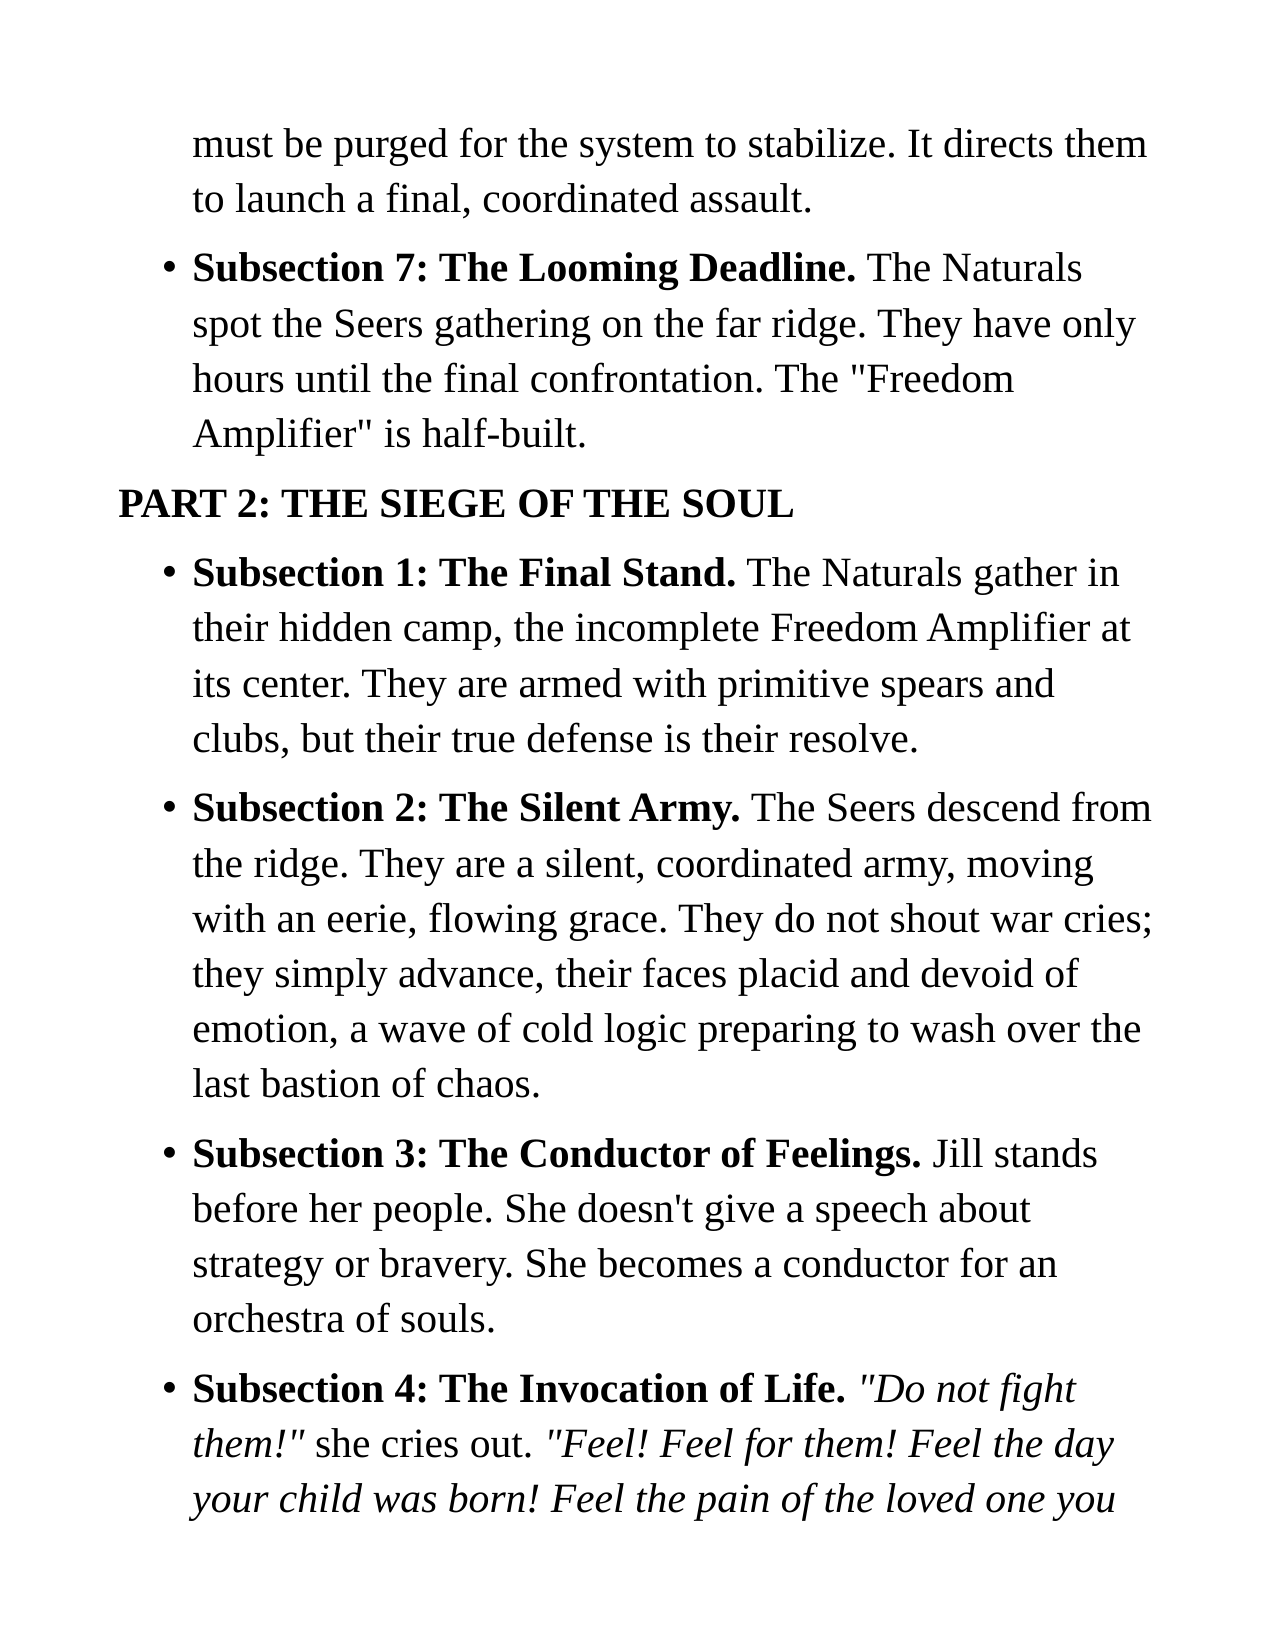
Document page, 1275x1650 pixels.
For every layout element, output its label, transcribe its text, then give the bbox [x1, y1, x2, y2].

list Subsection 1: The Final Stand. The Naturals gather in their hidden camp, the incomplete Freedom Amplifier at its center. They are armed with primitive spears and clubs, but their true defense is their resolve. [162, 548, 1157, 761]
list must be purged for the system to stabilize. It directs them to launch a final, coordinated assault. [162, 118, 1157, 221]
list Subsection 4: The Invocation of Life. "Do not fight them!" she cries out. "Feel! Feel for them! Feel the day your child was born! Feel the pain of the loved one you [162, 1363, 1157, 1521]
list Subsection 7: The Looming Deadline. The Naturals spot the Seers gathering on the far ridge. They have only hours until the final confrontation. The "Freedom Amplifier" is half-built. [162, 243, 1157, 456]
list Subsection 3: The Conductor of Feelings. Jill stands before her people. She doesn't give a speech about strategy or bravery. She becomes a conductor for an orchestra of souls. [162, 1128, 1157, 1341]
text PART 2: THE SIEGE OF THE SOUL [118, 478, 1157, 526]
list Subsection 2: The Silent Army. The Seers descend from the ridge. They are a silent, coordinated army, moving with an eerie, flowing grace. They do not shout war cries; they simply advance, their faces placid and devoid of emotion, a wave of cold logic preparing to wash over the last bastion of chaos. [162, 783, 1157, 1106]
